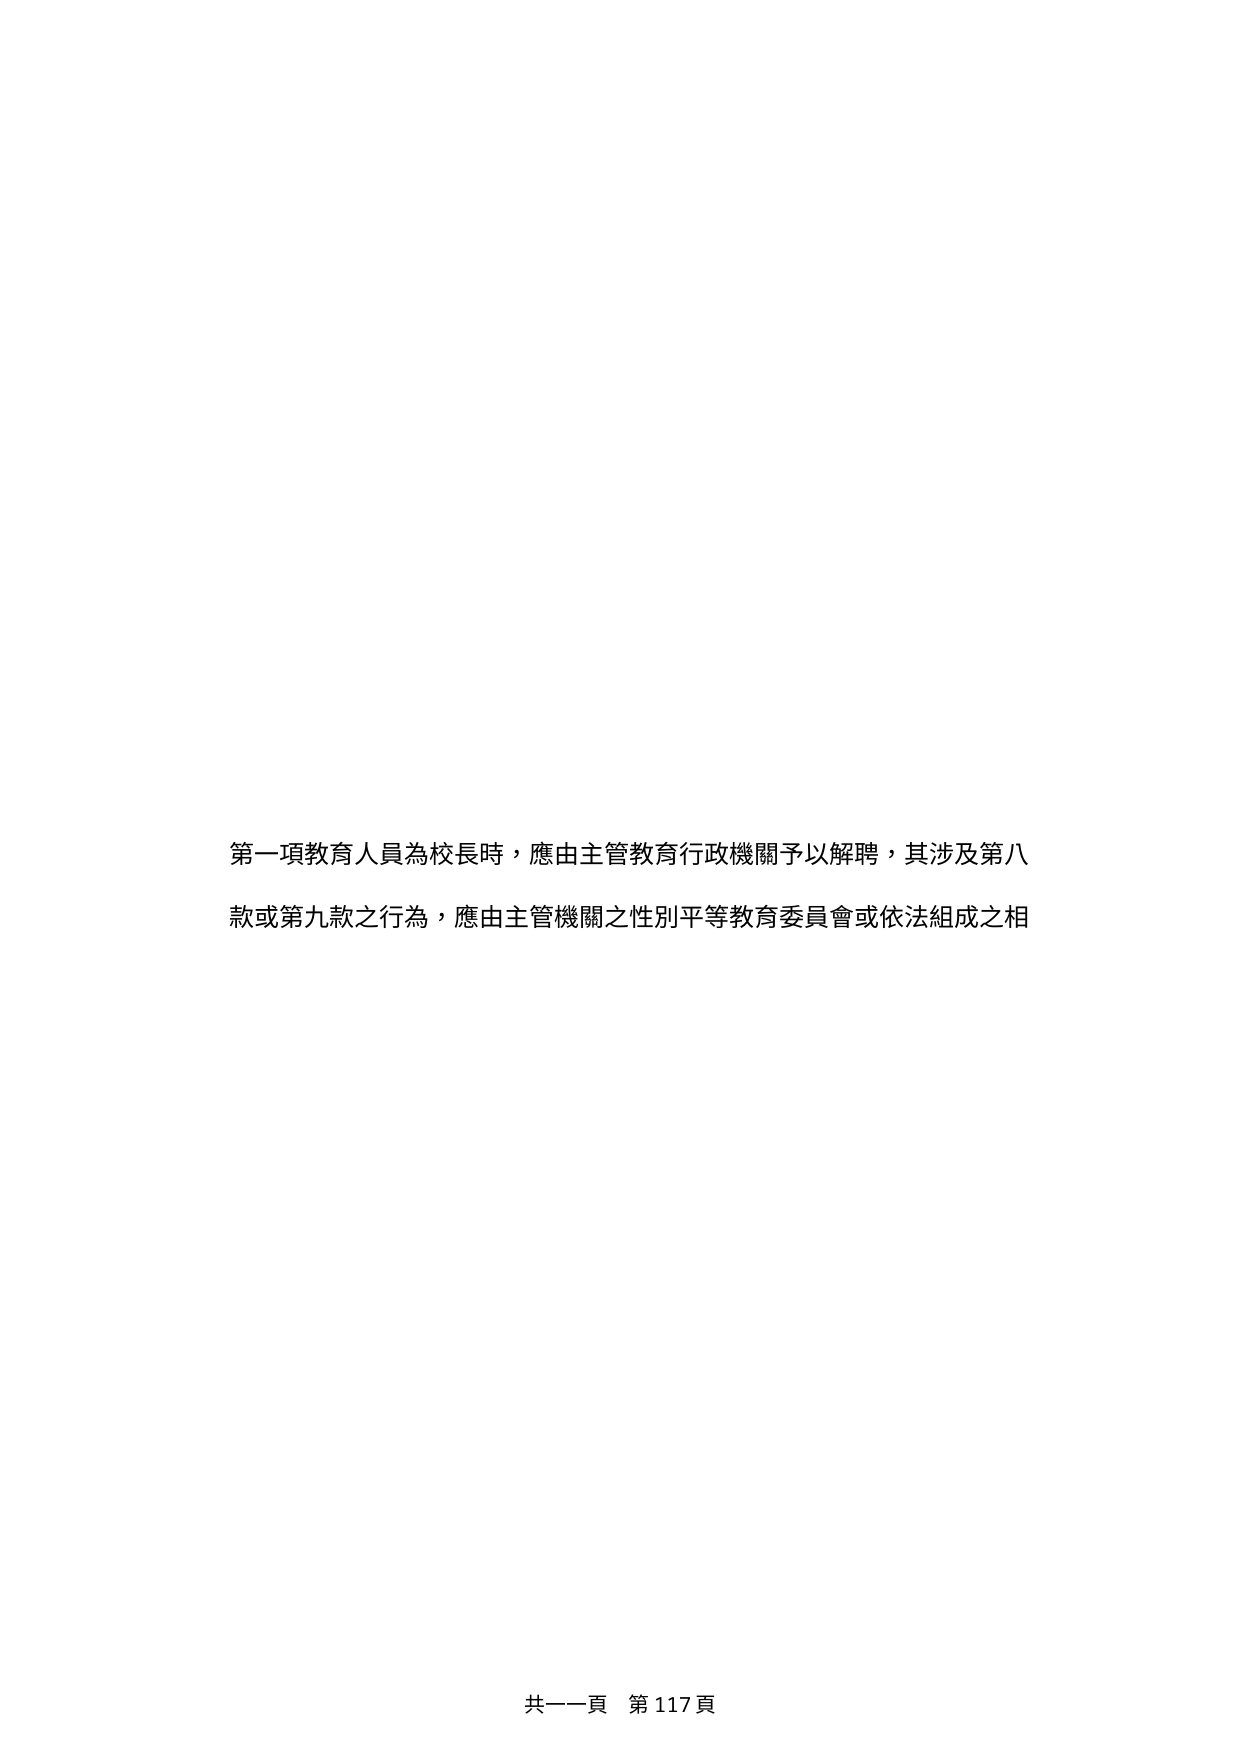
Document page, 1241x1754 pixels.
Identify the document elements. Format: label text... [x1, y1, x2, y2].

text 第一項教育人員為校長時，應由主管教育行政機關予以解聘，其涉及第八 [118, 811, 1122, 874]
text 款或第九款之行為，應由主管機關之性別平等教育委員會或依法組成之相 [118, 874, 1122, 936]
